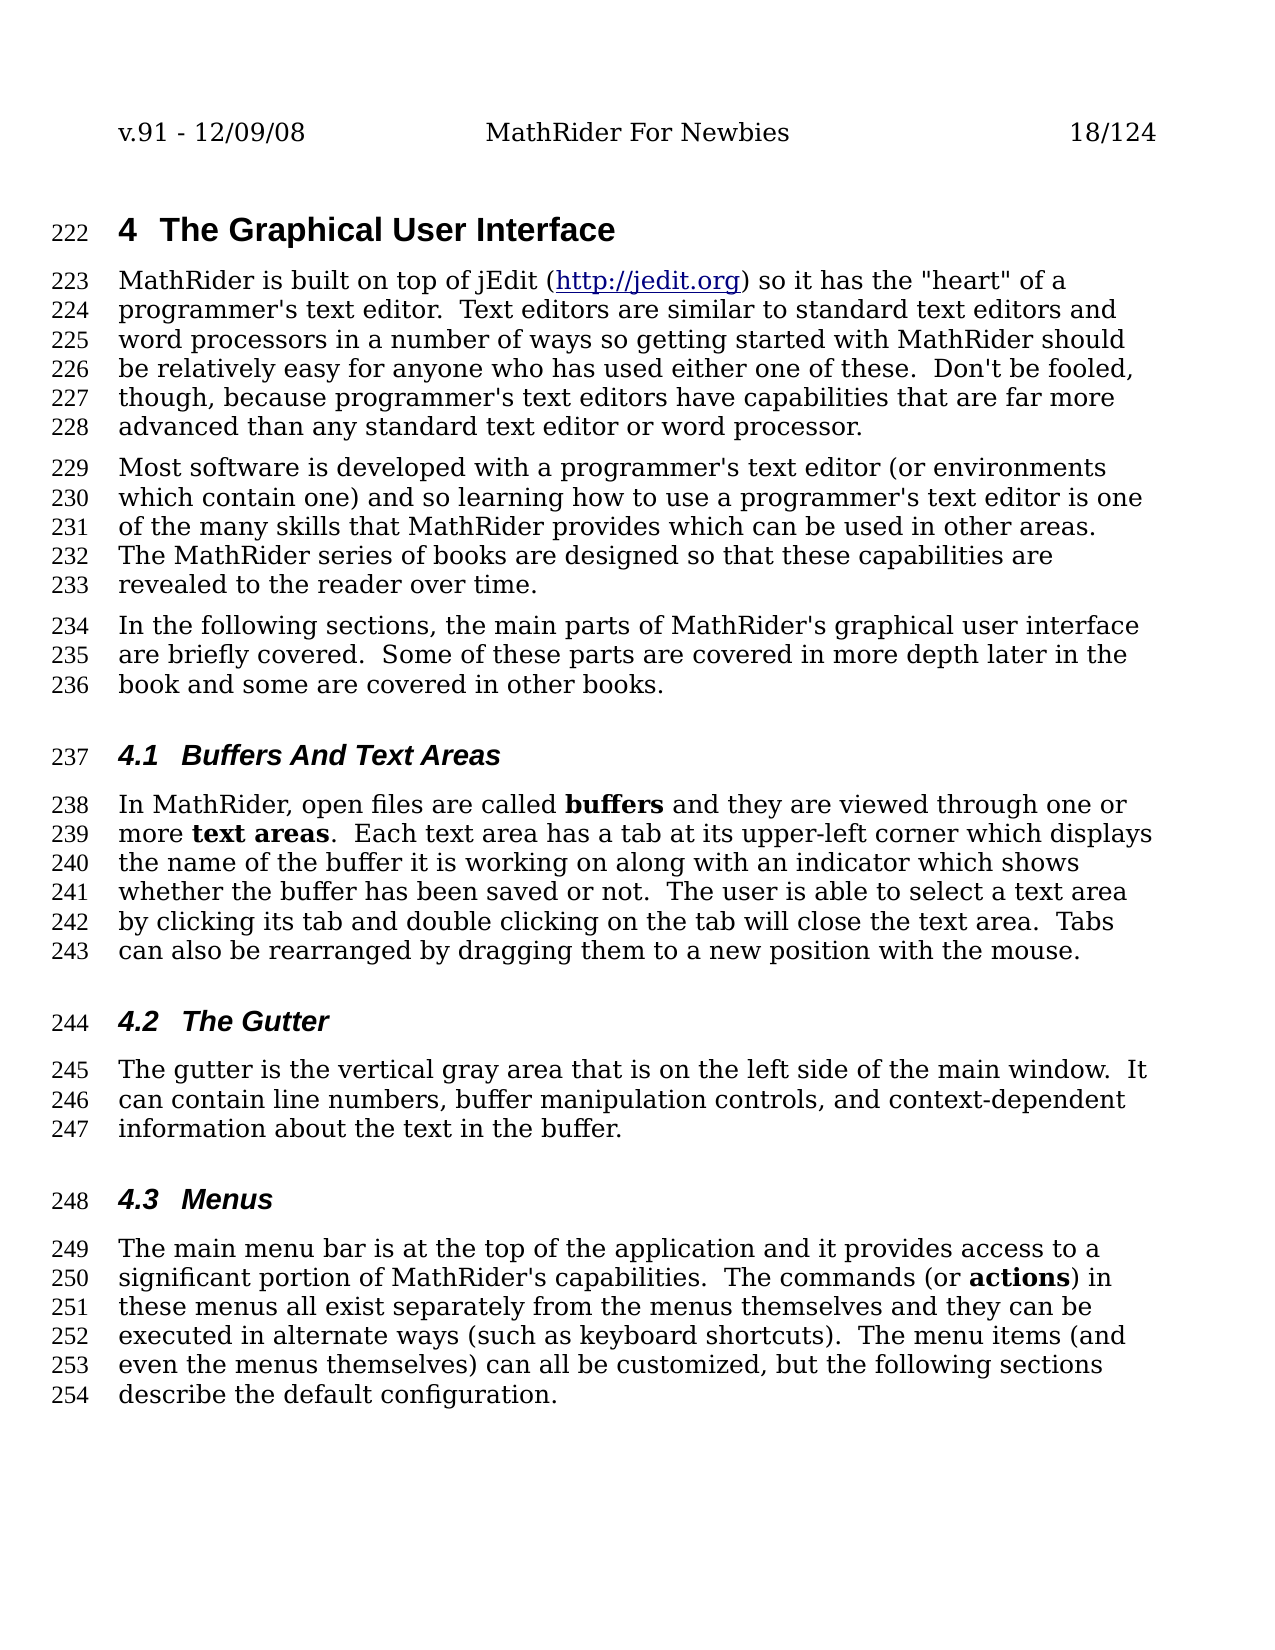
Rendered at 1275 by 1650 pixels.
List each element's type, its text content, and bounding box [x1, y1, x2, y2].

text MathRider is built on top of jEdit (http://jedit.org) so it has the "heart" of a programmer's text editor. Text editors are similar to standard text editors and word processors in a number of ways so getting started with MathRider should be relatively easy for anyone who has used either one of these. Don't be fooled, though, because programmer's text editors have capabilities that are far more advanced than any standard text editor or word processor. [118, 266, 1157, 441]
subtitle The Graphical User Interface [118, 210, 1157, 248]
subtitle Menus [118, 1182, 1157, 1216]
text The gutter is the vertical gray area that is on the left side of the main window. It can contain line numbers, buffer manipulation controls, and context-dependent information about the text in the buffer. [118, 1056, 1157, 1143]
text In MathRider, open files are called buffers and they are viewed through one or more text areas. Each text area has a tab at its upper-left corner which displays the name of the buffer it is working on along with an indicator which shows whether the buffer has been saved or not. The user is able to select a text area by clicking its tab and double clicking on the tab will close the text area. Tabs can also be rearranged by dragging them to a new position with the mouse. [118, 789, 1157, 965]
text In the following sections, the main parts of MathRider's graphical user interface are briefly covered. Some of these parts are covered in more depth later in the book and some are covered in other books. [118, 611, 1157, 699]
subtitle The Gutter [118, 1004, 1157, 1038]
text Most software is developed with a programmer's text editor (or environments which contain one) and so learning how to use a programmer's text editor is one of the many skills that MathRider provides which can be used in other areas. The MathRider series of books are designed so that these capabilities are revealed to the reader over time. [118, 453, 1157, 599]
text The main menu bar is at the top of the application and it provides access to a significant portion of MathRider's capabilities. The commands (or actions) in these menus all exist separately from the menus themselves and they can be executed in alternate ways (such as keyboard shortcuts). The menu items (and even the menus themselves) can all be customized, but the following sections describe the default configuration. [118, 1234, 1157, 1409]
subtitle Buffers And Text Areas [118, 738, 1157, 772]
